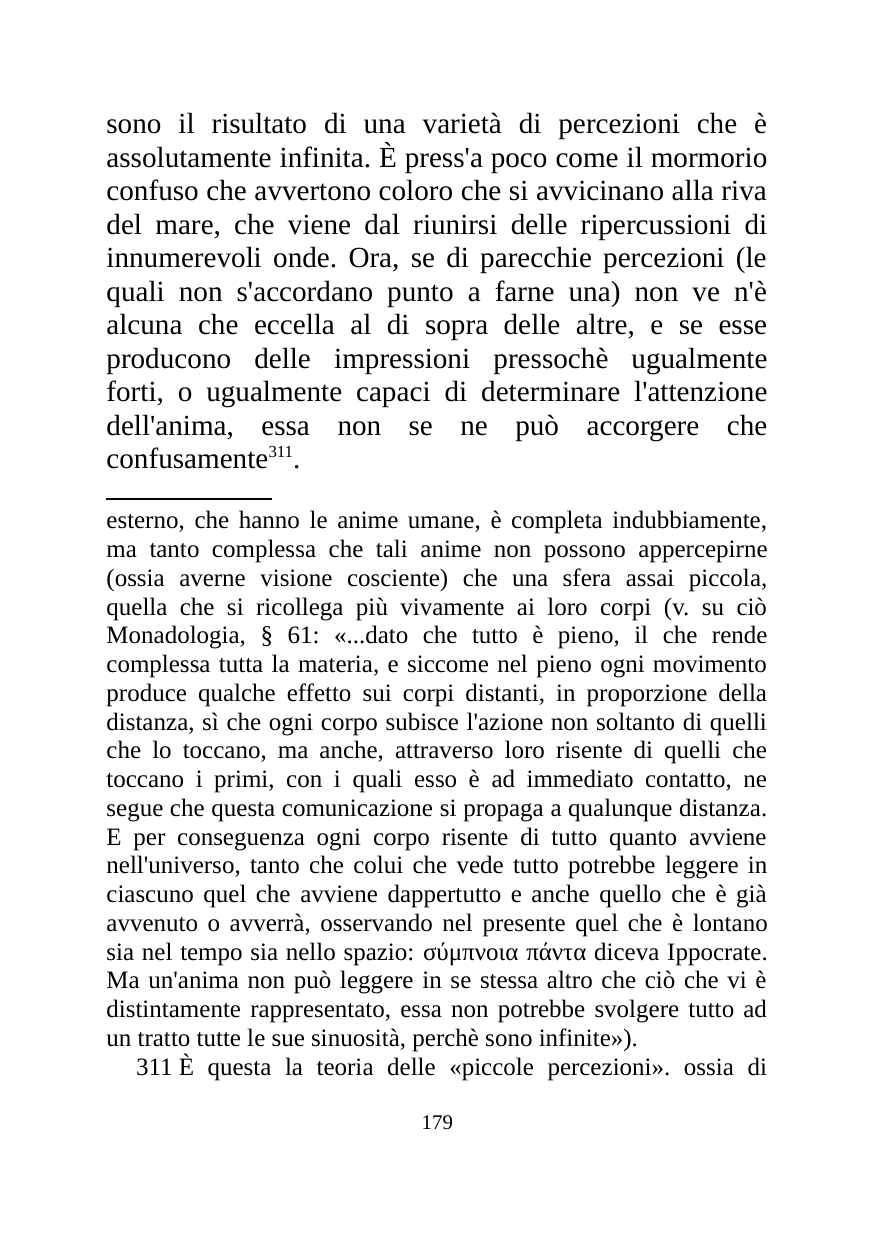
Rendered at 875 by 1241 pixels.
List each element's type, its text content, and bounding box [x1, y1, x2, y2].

text esterno, che hanno le anime umane, è completa indubbiamente, ma tanto complessa che tali anime non possono appercepirne (ossia averne visione cosciente) che una sfera assai piccola, quella che si ricollega più vivamente ai loro corpi (v. su ciò Monadologia, § 61: «...dato che tutto è pieno, il che rende complessa tutta la materia, e siccome nel pieno ogni movimento produce qualche effetto sui corpi distanti, in proporzione della distanza, sì che ogni corpo subisce l'azione non soltanto di quelli che lo toccano, ma anche, attraverso loro risente di quelli che toccano i primi, con i quali esso è ad immediato contatto, ne segue che questa comunicazione si propaga a qualunque distanza. E per conseguenza ogni corpo risente di tutto quanto avviene nell'universo, tanto che colui che vede tutto potrebbe leggere in ciascuno quel che avviene dappertutto e anche quello che è già avvenuto o avverrà, osservando nel presente quel che è lontano sia nel tempo sia nello spazio: σύμπνοια πάντα diceva Ippocrate. Ma un'anima non può leggere in se stessa altro che ciò che vi è distintamente rappresentato, essa non potrebbe svolgere tutto ad un tratto tutte le sue sinuosità, perchè sono infinite»). [106, 505, 768, 1052]
text sono il risultato di una varietà di percezioni che è assolutamente infinita. È press'a poco come il mormorio confuso che avvertono coloro che si avvicinano alla riva del mare, che viene dal riunirsi delle ripercussioni di innumerevoli onde. Ora, se di parecchie percezioni (le quali non s'accordano punto a farne una) non ve n'è alcuna che eccella al di sopra delle altre, e se esse producono delle impressioni pressochè ugualmente forti, o ugualmente capaci di determinare l'attenzione dell'anima, essa non se ne può accorgere che confusamente. [106, 106, 768, 475]
text È questa la teoria delle «piccole percezioni». ossia di [106, 1052, 768, 1080]
